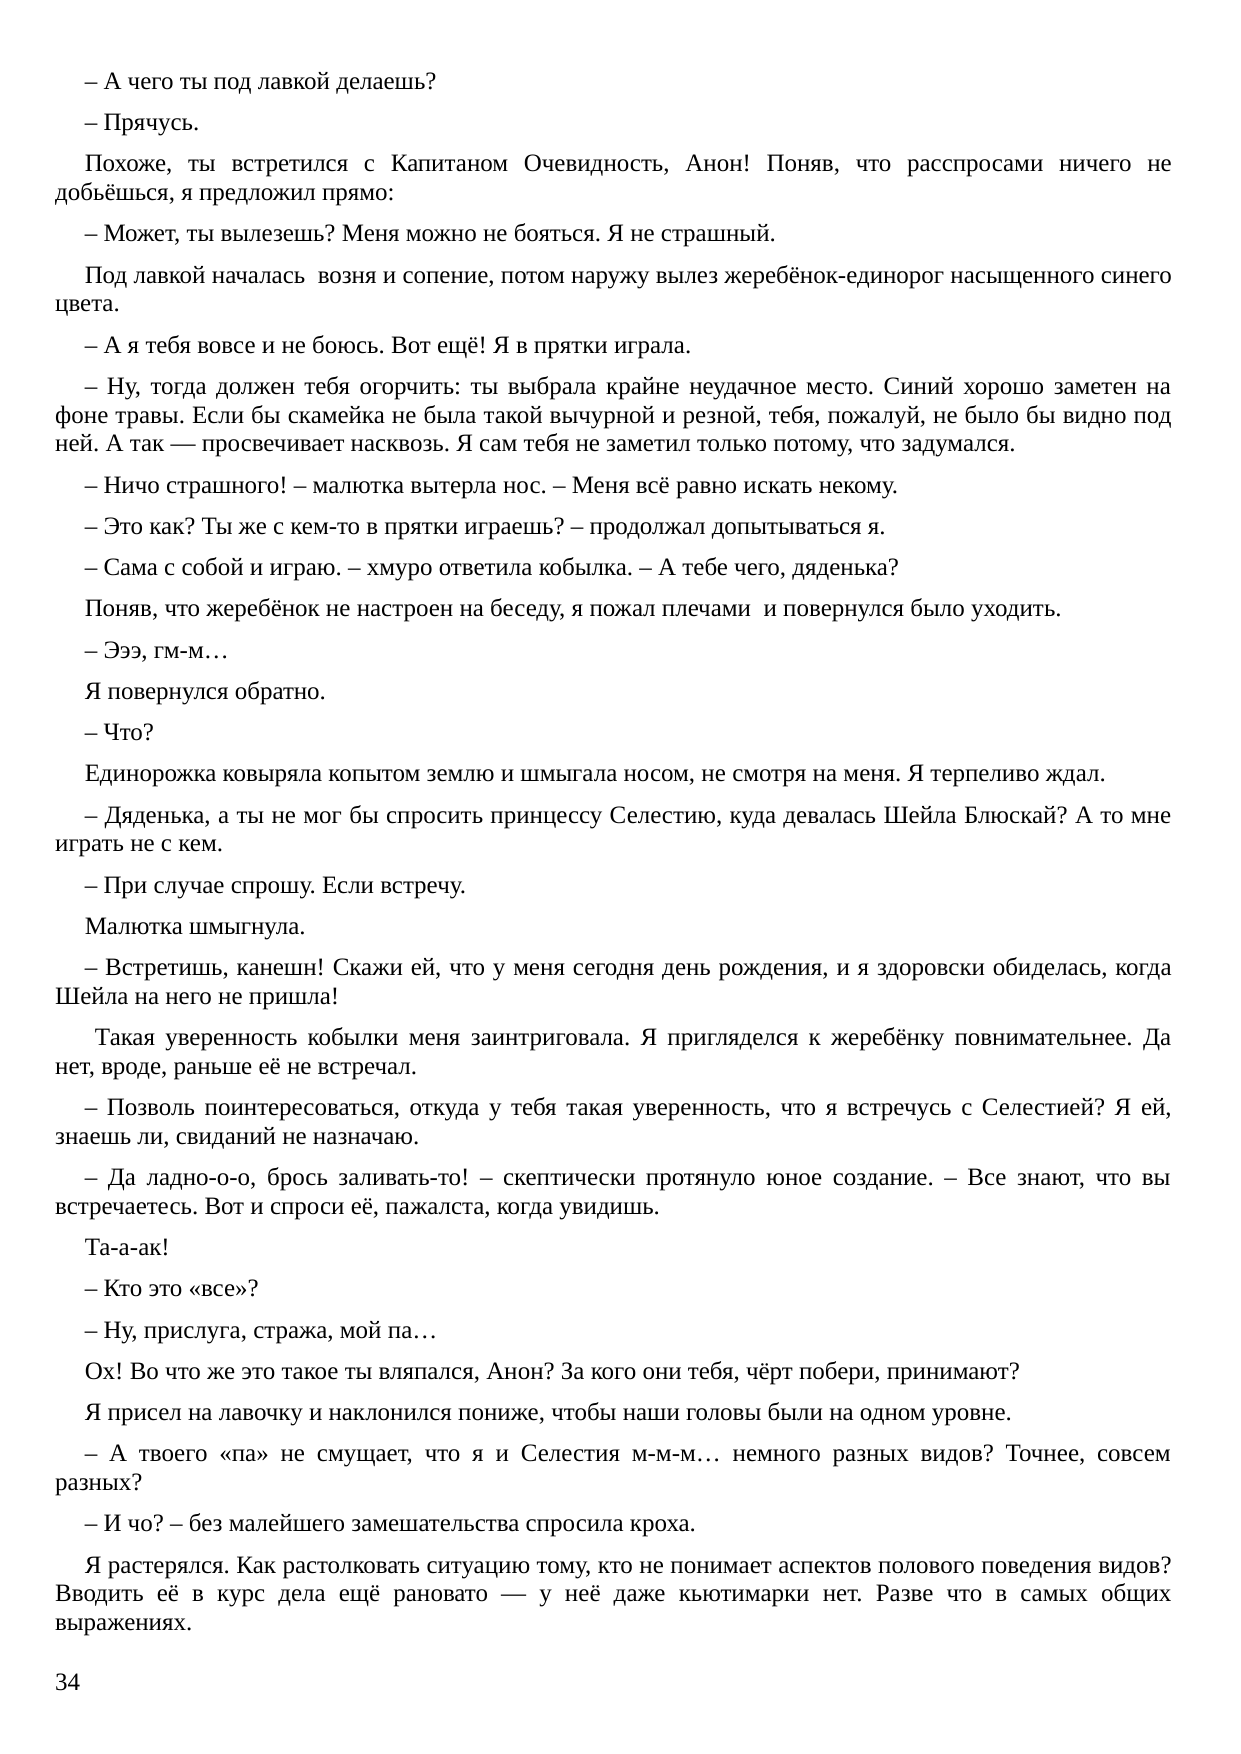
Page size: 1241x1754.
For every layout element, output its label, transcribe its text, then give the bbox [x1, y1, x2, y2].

text – Дяденька, а ты не мог бы спросить принцессу Селестию, куда девалась Шейла Блюскай? А то мне играть не с кем. [55, 800, 1173, 857]
text Поняв, что жеребёнок не настроен на беседу, я пожал плечами и повернулся было уходить. [55, 593, 1173, 622]
text – Позволь поинтересоваться, откуда у тебя такая уверенность, что я встречусь с Селестией? Я ей, знаешь ли, свиданий не назначаю. [55, 1092, 1173, 1150]
text Под лавкой началась возня и сопение, потом наружу вылез жеребёнок-единорог насыщенного синего цвета. [55, 260, 1173, 317]
text – Прячусь. [55, 107, 1173, 136]
text – Ну, тогда должен тебя огорчить: ты выбрала крайне неудачное место. Синий хорошо заметен на фоне травы. Если бы скамейка не была такой вычурной и резной, тебя, пожалуй, не было бы видно под ней. А так — просвечивает насквозь. Я сам тебя не заметил только потому, что задумался. [55, 371, 1173, 457]
text – Это как? Ты же с кем-то в прятки играешь? – продолжал допытываться я. [55, 511, 1173, 540]
text Та-а-ак! [55, 1232, 1173, 1261]
text – И чо? – без малейшего замешательства спросила кроха. [55, 1508, 1173, 1537]
text Единорожка ковыряла копытом землю и шмыгала носом, не смотря на меня. Я терпеливо ждал. [55, 758, 1173, 787]
text – Встретишь, канешн! Скажи ей, что у меня сегодня день рождения, и я здоровски обиделась, когда Шейла на него не пришла! [55, 952, 1173, 1010]
text – При случае спрошу. Если встречу. [55, 870, 1173, 898]
text – Кто это «все»? [55, 1273, 1173, 1302]
text Я растерялся. Как растолковать ситуацию тому, кто не понимает аспектов полового поведения видов? Вводить её в курс дела ещё рановато — у неё даже кьютимарки нет. Разве что в самых общих выражениях. [55, 1550, 1173, 1636]
text – Да ладно-о-о, брось заливать-то! – скептически протянуло юное создание. – Все знают, что вы встречаетесь. Вот и спроси её, пажалста, когда увидишь. [55, 1162, 1173, 1220]
text Ох! Во что же это такое ты вляпался, Анон? За кого они тебя, чёрт побери, принимают? [55, 1356, 1173, 1385]
text Я присел на лавочку и наклонился пониже, чтобы наши головы были на одном уровне. [55, 1397, 1173, 1426]
text Похоже, ты встретился с Капитаном Очевидность, Анон! Поняв, что расспросами ничего не добьёшься, я предложил прямо: [55, 148, 1173, 206]
text – Может, ты вылезешь? Меня можно не бояться. Я не страшный. [55, 218, 1173, 247]
text Малютка шмыгнула. [55, 911, 1173, 940]
text – А чего ты под лавкой делаешь? [55, 66, 1173, 95]
text – Ну, прислуга, стража, мой па… [55, 1315, 1173, 1343]
text Я повернулся обратно. [55, 676, 1173, 705]
text – Эээ, гм-м… [55, 635, 1173, 663]
text – А твоего «па» не смущает, что я и Селестия м-м-м… немного разных видов? Точнее, совсем разных? [55, 1438, 1173, 1496]
text Такая уверенность кобылки меня заинтриговала. Я пригляделся к жеребёнку повнимательнее. Да нет, вроде, раньше её не встречал. [55, 1022, 1173, 1080]
text – Сама с собой и играю. – хмуро ответила кобылка. – А тебе чего, дяденька? [55, 552, 1173, 581]
text – Что? [55, 717, 1173, 746]
text – А я тебя вовсе и не боюсь. Вот ещё! Я в прятки играла. [55, 330, 1173, 358]
text – Ничо страшного! – малютка вытерла нос. – Меня всё равно искать некому. [55, 470, 1173, 498]
